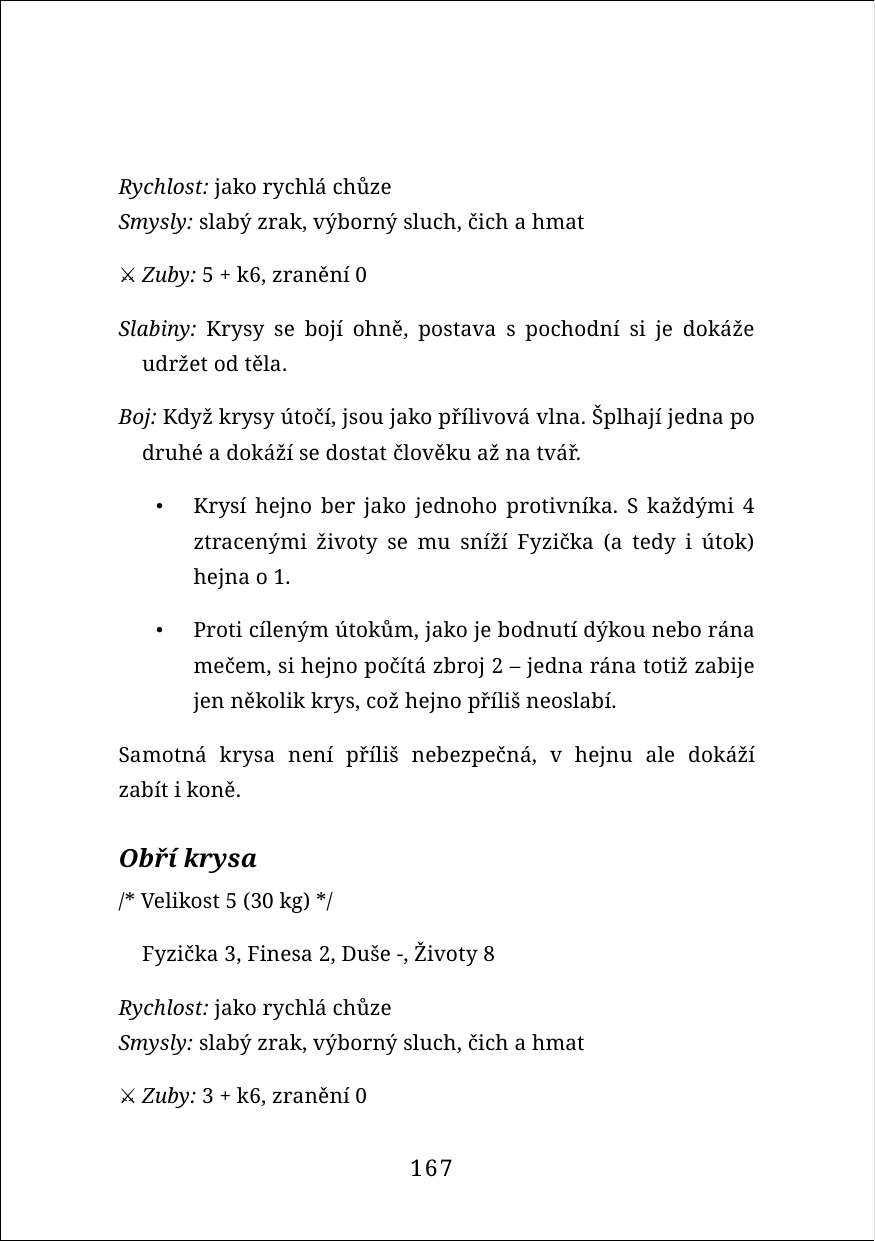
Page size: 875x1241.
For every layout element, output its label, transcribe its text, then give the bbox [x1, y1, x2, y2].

text Samotná krysa není příliš nebezpečná, v hejnu ale dokáží zabít i koně. [118, 740, 756, 804]
text Rychlost: jako rychlá chůze [118, 993, 756, 1021]
text Smysly: slabý zrak, výborný sluch, čich a hmat [118, 1028, 756, 1057]
subtitle Obří krysa [118, 840, 756, 874]
text Smysly: slabý zrak, výborný sluch, čich a hmat [118, 207, 756, 236]
list Proti cíleným útokům, jako je bodnutí dýkou nebo rána mečem, si hejno počítá zbroj 2 – jedna rána totiž zabije jen několik krys, což hejno příliš neoslabí. [156, 616, 756, 715]
text Rychlost: jako rychlá chůze [118, 172, 756, 200]
text ⚔ Zuby: 5 + k6, zranění 0 [118, 261, 756, 289]
list Krysí hejno ber jako jednoho protivníka. S každými 4 ztracenými životy se mu sníží Fyzička (a tedy i útok) hejna o 1. [156, 491, 756, 591]
text ⚔ Zuby: 3 + k6, zranění 0 [118, 1081, 756, 1110]
text Slabiny: Krysy se bojí ohně, postava s pochodní si je dokáže udržet od těla. [118, 314, 756, 378]
text Boj: Když krysy útočí, jsou jako přílivová vlna. Šplhají jedna po druhé a dokáží se dostat člověku až na tvář. [118, 402, 756, 466]
text Fyzička 3, Finesa 2, Duše -, Životy 8 [142, 939, 756, 968]
text /* Velikost 5 (30 kg) */ [118, 886, 756, 914]
